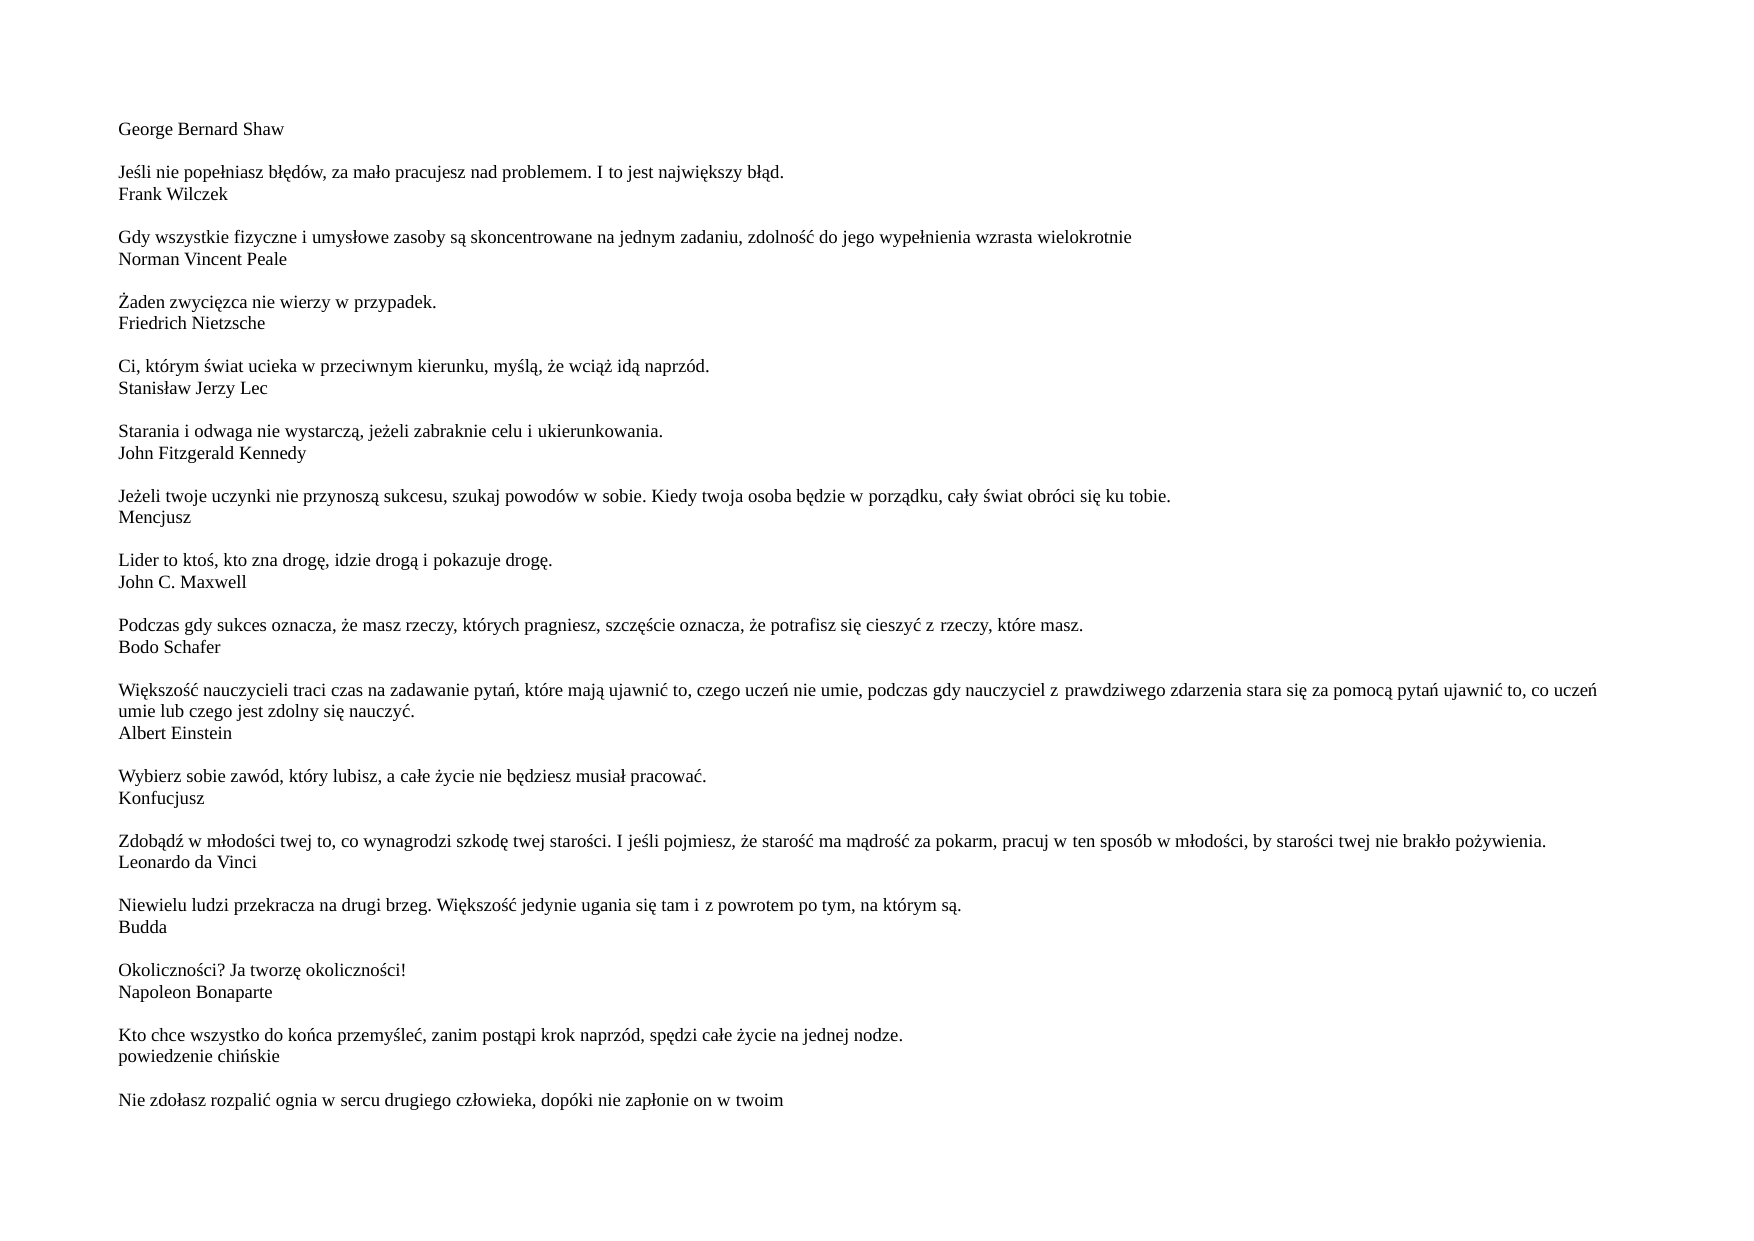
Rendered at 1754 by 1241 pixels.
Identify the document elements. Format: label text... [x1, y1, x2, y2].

text Nie zdołasz rozpalić ognia w sercu drugiego człowieka, dopóki nie zapłonie on w twoim [118, 1088, 1636, 1110]
text Jeżeli twoje uczynki nie przynoszą sukcesu, szukaj powodów w sobie. Kiedy twoja osoba będzie w porządku, cały świat obróci się ku tobie. [118, 485, 1636, 506]
text Friedrich Nietzsche [118, 312, 1636, 334]
text Norman Vincent Peale [118, 247, 1636, 269]
text Frank Wilczek [118, 183, 1636, 204]
text George Bernard Shaw [118, 118, 1636, 140]
text Starania i odwaga nie wystarczą, jeżeli zabraknie celu i ukierunkowania. [118, 420, 1636, 442]
text Niewielu ludzi przekracza na drugi brzeg. Większość jedynie ugania się tam i z powrotem po tym, na którym są. [118, 894, 1636, 916]
text Lider to ktoś, kto zna drogę, idzie drogą i pokazuje drogę. [118, 549, 1636, 571]
text Żaden zwycięzca nie wierzy w przypadek. [118, 291, 1636, 312]
text powiedzenie chińskie [118, 1045, 1636, 1067]
text Konfucjusz [118, 787, 1636, 808]
text Okoliczności? Ja tworzę okoliczności! [118, 959, 1636, 981]
text Napoleon Bonaparte [118, 981, 1636, 1002]
text Wybierz sobie zawód, który lubisz, a całe życie nie będziesz musiał pracować. [118, 765, 1636, 787]
text Budda [118, 916, 1636, 937]
text Większość nauczycieli traci czas na zadawanie pytań, które mają ujawnić to, czego uczeń nie umie, podczas gdy nauczyciel z prawdziwego zdarzenia stara się za pomocą pytań ujawnić to, co uczeń umie lub czego jest zdolny się nauczyć. [118, 679, 1636, 722]
text Zdobądź w młodości twej to, co wynagrodzi szkodę twej starości. I jeśli pojmiesz, że starość ma mądrość za pokarm, pracuj w ten sposób w młodości, by starości twej nie brakło pożywienia. [118, 830, 1636, 851]
text Gdy wszystkie fizyczne i umysłowe zasoby są skoncentrowane na jednym zadaniu, zdolność do jego wypełnienia wzrasta wielokrotnie [118, 226, 1636, 247]
text Podczas gdy sukces oznacza, że masz rzeczy, których pragniesz, szczęście oznacza, że potrafisz się cieszyć z rzeczy, które masz. [118, 614, 1636, 636]
text Mencjusz [118, 506, 1636, 528]
text Albert Einstein [118, 722, 1636, 743]
text Jeśli nie popełniasz błędów, za mało pracujesz nad problemem. I to jest największy błąd. [118, 161, 1636, 183]
text Leonardo da Vinci [118, 851, 1636, 873]
text Ci, którym świat ucieka w przeciwnym kierunku, myślą, że wciąż idą naprzód. [118, 355, 1636, 377]
text Bodo Schafer [118, 636, 1636, 657]
text John C. Maxwell [118, 571, 1636, 592]
text John Fitzgerald Kennedy [118, 442, 1636, 463]
text Kto chce wszystko do końca przemyśleć, zanim postąpi krok naprzód, spędzi całe życie na jednej nodze. [118, 1024, 1636, 1045]
text Stanisław Jerzy Lec [118, 377, 1636, 398]
